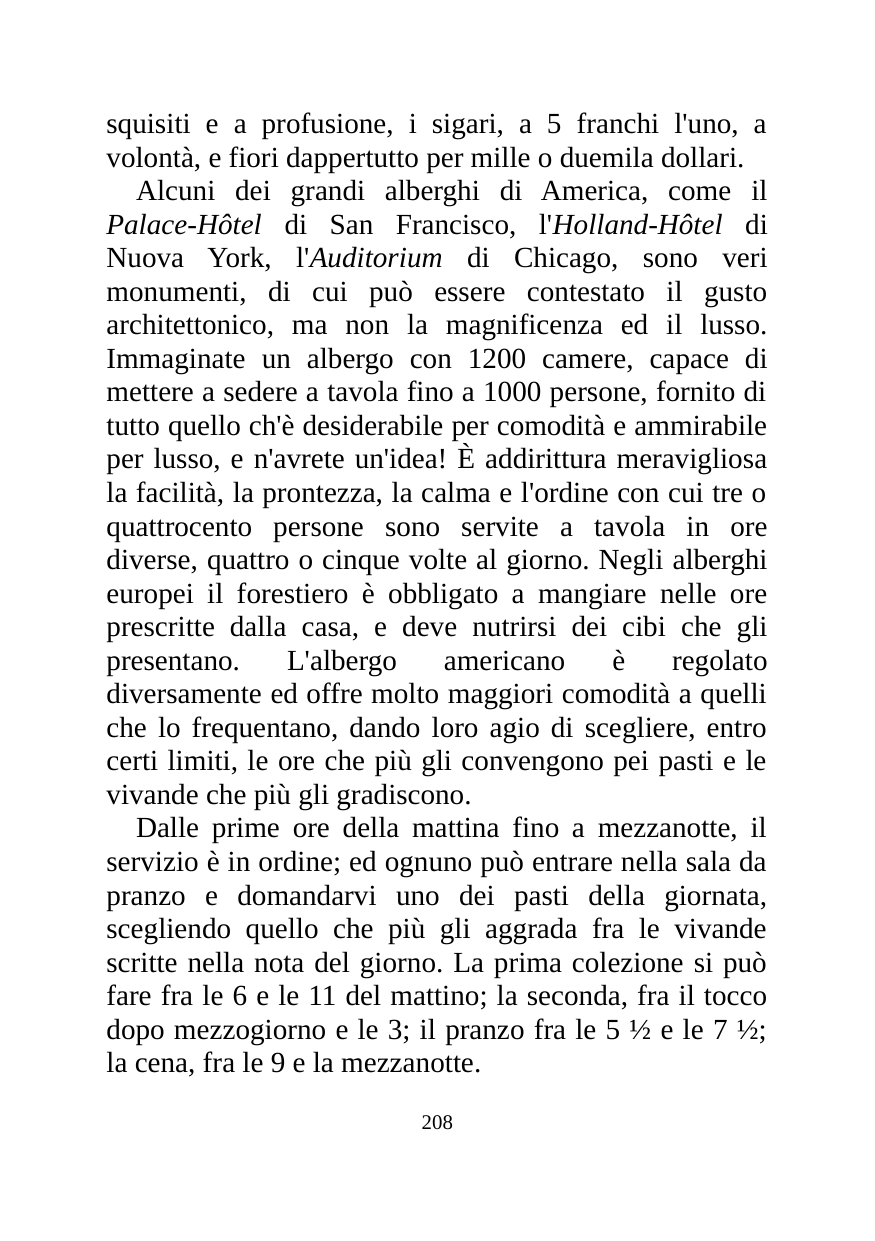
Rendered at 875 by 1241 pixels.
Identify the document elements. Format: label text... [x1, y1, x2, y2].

text Alcuni dei grandi alberghi di America, come il Palace-Hôtel di San Francisco, l'Holland-Hôtel di Nuova York, l'Auditorium di Chicago, sono veri monumenti, di cui può essere contestato il gusto architettonico, ma non la magnificenza ed il lusso. Immaginate un albergo con 1200 camere, capace di mettere a sedere a tavola fino a 1000 persone, fornito di tutto quello ch'è desiderabile per comodità e ammirabile per lusso, e n'avrete un'idea! È addirittura meravigliosa la facilità, la prontezza, la calma e l'ordine con cui tre o quattrocento persone sono servite a tavola in ore diverse, quattro o cinque volte al giorno. Negli alberghi europei il forestiero è obbligato a mangiare nelle ore prescritte dalla casa, e deve nutrirsi dei cibi che gli presentano. L'albergo americano è regolato diversamente ed offre molto maggiori comodità a quelli che lo frequentano, dando loro agio di scegliere, entro certi limiti, le ore che più gli convengono pei pasti e le vivande che più gli gradiscono. [106, 173, 768, 811]
text squisiti e a profusione, i sigari, a 5 franchi l'uno, a volontà, e fiori dappertutto per mille o duemila dollari. [106, 106, 768, 173]
text Dalle prime ore della mattina fino a mezzanotte, il servizio è in ordine; ed ognuno può entrare nella sala da pranzo e domandarvi uno dei pasti della giornata, scegliendo quello che più gli aggrada fra le vivande scritte nella nota del giorno. La prima colezione si può fare fra le 6 e le 11 del mattino; la seconda, fra il tocco dopo mezzogiorno e le 3; il pranzo fra le 5 ½ e le 7 ½; la cena, fra le 9 e la mezzanotte. [106, 811, 768, 1079]
